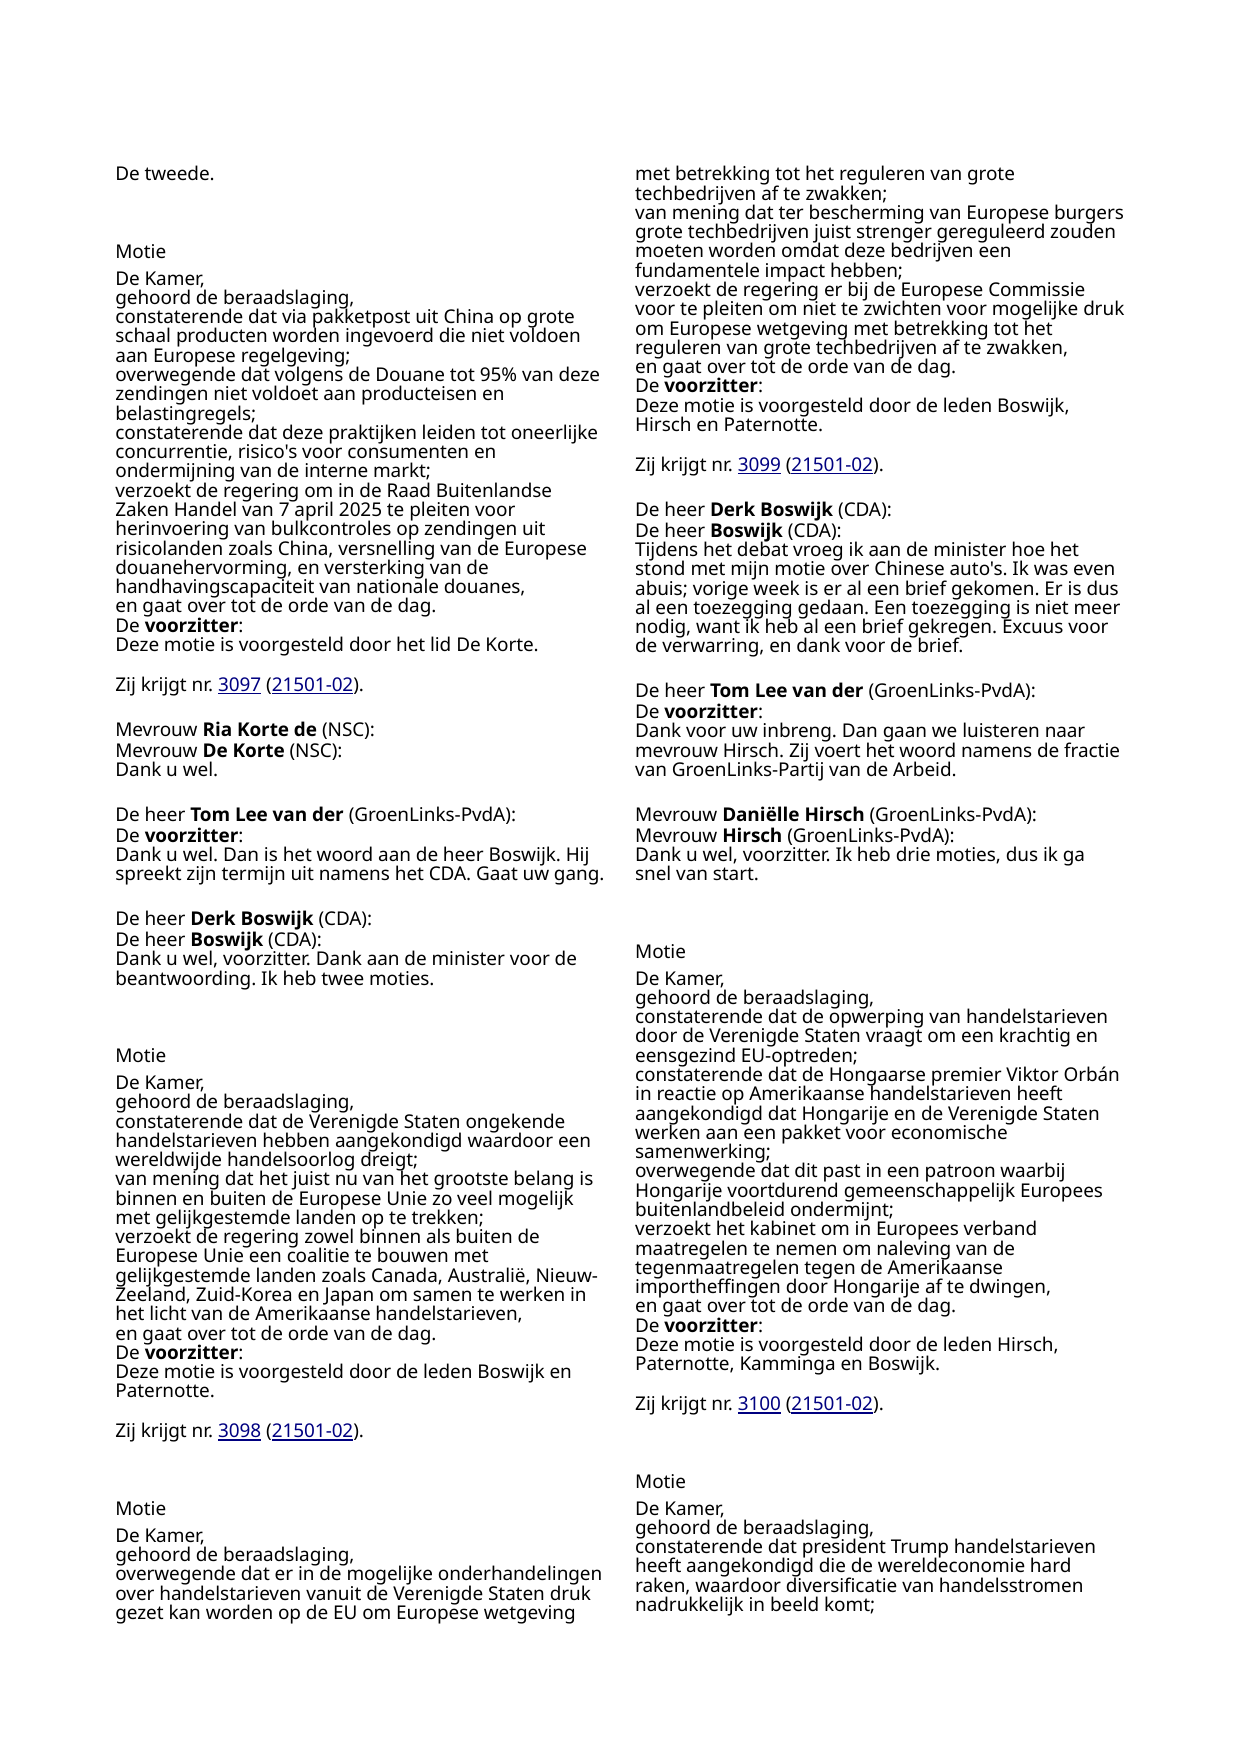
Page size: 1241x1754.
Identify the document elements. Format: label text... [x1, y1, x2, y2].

text Mevrouw Ria Korte de (NSC): [115, 716, 605, 742]
text Deze motie is voorgesteld door de leden Boswijk, Hirsch en Paternotte. [635, 397, 1125, 435]
text Dank voor uw inbreng. Dan gaan we luisteren naar mevrouw Hirsch. Zij voert het woord namens de fractie van GroenLinks-Partij van de Arbeid. [635, 722, 1125, 780]
text De heer Derk Boswijk (CDA): [635, 496, 1125, 522]
text Dank u wel, voorzitter. Ik heb drie moties, dus ik ga snel van start. [635, 846, 1125, 884]
text Zij krijgt nr. 3097 (21501-02). [115, 676, 605, 695]
text De Kamer, [635, 970, 1125, 989]
text De Kamer, [635, 1499, 1125, 1519]
text Dank u wel, voorzitter. Dank aan de minister voor de beantwoording. Ik heb twee moties. [115, 950, 605, 989]
text Zij krijgt nr. 3100 (21501-02). [635, 1395, 1125, 1414]
text Deze motie is voorgesteld door het lid De Korte. [115, 636, 605, 655]
text constaterende dat de opwerping van handelstarieven door de Verenigde Staten vraagt om een krachtig en eensgezind EU-optreden; [635, 1008, 1125, 1066]
text De voorzitter: [635, 377, 1125, 397]
text Zij krijgt nr. 3098 (21501-02). [115, 1422, 605, 1442]
text Dank u wel. [115, 761, 605, 780]
text De voorzitter: [635, 1317, 1125, 1336]
text constaterende dat de Verenigde Staten ongekende handelstarieven hebben aangekondigd waardoor een wereldwijde handelsoorlog dreigt; [115, 1113, 605, 1170]
text Mevrouw Hirsch (GroenLinks-PvdA): [635, 827, 1125, 846]
text Motie [635, 1468, 1125, 1493]
text De voorzitter: [635, 703, 1125, 722]
text De Kamer, [115, 1074, 605, 1093]
text De heer Tom Lee van der (GroenLinks-PvdA): [115, 801, 605, 827]
text verzoekt de regering er bij de Europese Commissie voor te pleiten om niet te zwichten voor mogelijke druk om Europese wetgeving met betrekking tot het reguleren van grote techbedrijven af te zwakken, [635, 281, 1125, 358]
text en gaat over tot de orde van de dag. [635, 358, 1125, 377]
text Deze motie is voorgesteld door de leden Hirsch, Paternotte, Kamminga en Boswijk. [635, 1336, 1125, 1374]
text verzoekt de regering om in de Raad Buitenlandse Zaken Handel van 7 april 2025 te pleiten voor herinvoering van bulkcontroles op zendingen uit risicolanden zoals China, versnelling van de Europese douanehervorming, en versterking van de handhavingscapaciteit van nationale douanes, [115, 482, 605, 597]
text De Kamer, [115, 270, 605, 289]
text Motie [115, 1042, 605, 1068]
text gehoord de beraadslaging, [115, 1093, 605, 1113]
text van mening dat het juist nu van het grootste belang is binnen en buiten de Europese Unie zo veel mogelijk met gelijkgestemde landen op te trekken; [115, 1170, 605, 1228]
text en gaat over tot de orde van de dag. [115, 597, 605, 617]
text gehoord de beraadslaging, [115, 289, 605, 308]
text Motie [115, 1495, 605, 1521]
text Dank u wel. Dan is het woord aan de heer Boswijk. Hij spreekt zijn termijn uit namens het CDA. Gaat uw gang. [115, 846, 605, 884]
text van mening dat ter bescherming van Europese burgers grote techbedrijven juist strenger gereguleerd zouden moeten worden omdat deze bedrijven een fundamentele impact hebben; [635, 204, 1125, 281]
text De tweede. [115, 165, 605, 184]
text en gaat over tot de orde van de dag. [635, 1297, 1125, 1317]
text gehoord de beraadslaging, [635, 1519, 1125, 1538]
text De heer Derk Boswijk (CDA): [115, 905, 605, 931]
text Deze motie is voorgesteld door de leden Boswijk en Paternotte. [115, 1363, 605, 1402]
text constaterende dat deze praktijken leiden tot oneerlijke concurrentie, risico's voor consumenten en ondermijning van de interne markt; [115, 424, 605, 482]
text Motie [635, 938, 1125, 964]
text overwegende dat dit past in een patroon waarbij Hongarije voortdurend gemeenschappelijk Europees buitenlandbeleid ondermijnt; [635, 1162, 1125, 1220]
text Tijdens het debat vroeg ik aan de minister hoe het stond met mijn motie over Chinese auto's. Ik was even abuis; vorige week is er al een brief gekomen. Er is dus al een toezegging gedaan. Een toezegging is niet meer nodig, want ik heb al een brief gekregen. Excuus voor de verwarring, en dank voor de brief. [635, 541, 1125, 657]
text De heer Tom Lee van der (GroenLinks-PvdA): [635, 677, 1125, 703]
text gehoord de beraadslaging, [635, 989, 1125, 1008]
text verzoekt de regering zowel binnen als buiten de Europese Unie een coalitie te bouwen met gelijkgestemde landen zoals Canada, Australië, Nieuw-Zeeland, Zuid-Korea en Japan om samen te werken in het licht van de Amerikaanse handelstarieven, [115, 1228, 605, 1324]
text De voorzitter: [115, 617, 605, 636]
text constaterende dat de Hongaarse premier Viktor Orbán in reactie op Amerikaanse handelstarieven heeft aangekondigd dat Hongarije en de Verenigde Staten werken aan een pakket voor economische samenwerking; [635, 1066, 1125, 1162]
text verzoekt het kabinet om in Europees verband maatregelen te nemen om naleving van de tegenmaatregelen tegen de Amerikaanse importheffingen door Hongarije af te dwingen, [635, 1220, 1125, 1297]
text en gaat over tot de orde van de dag. [115, 1324, 605, 1344]
text overwegende dat volgens de Douane tot 95% van deze zendingen niet voldoet aan producteisen en belastingregels; [115, 366, 605, 424]
text Zij krijgt nr. 3099 (21501-02). [635, 456, 1125, 475]
text De heer Boswijk (CDA): [115, 931, 605, 950]
text Mevrouw De Korte (NSC): [115, 742, 605, 761]
text De voorzitter: [115, 827, 605, 846]
text gehoord de beraadslaging, [115, 1546, 605, 1565]
text constaterende dat via pakketpost uit China op grote schaal producten worden ingevoerd die niet voldoen aan Europese regelgeving; [115, 308, 605, 366]
text overwegende dat er in de mogelijke onderhandelingen over handelstarieven vanuit de Verenigde Staten druk gezet kan worden op de EU om Europese wetgeving [115, 1565, 605, 1623]
text constaterende dat president Trump handelstarieven heeft aangekondigd die de wereldeconomie hard raken, waardoor diversificatie van handelsstromen nadrukkelijk in beeld komt; [635, 1538, 1125, 1615]
text De Kamer, [115, 1527, 605, 1546]
text De voorzitter: [115, 1344, 605, 1363]
text De heer Boswijk (CDA): [635, 522, 1125, 541]
text Motie [115, 238, 605, 264]
text Mevrouw Daniëlle Hirsch (GroenLinks-PvdA): [635, 801, 1125, 827]
text met betrekking tot het reguleren van grote techbedrijven af te zwakken; [635, 165, 1125, 204]
